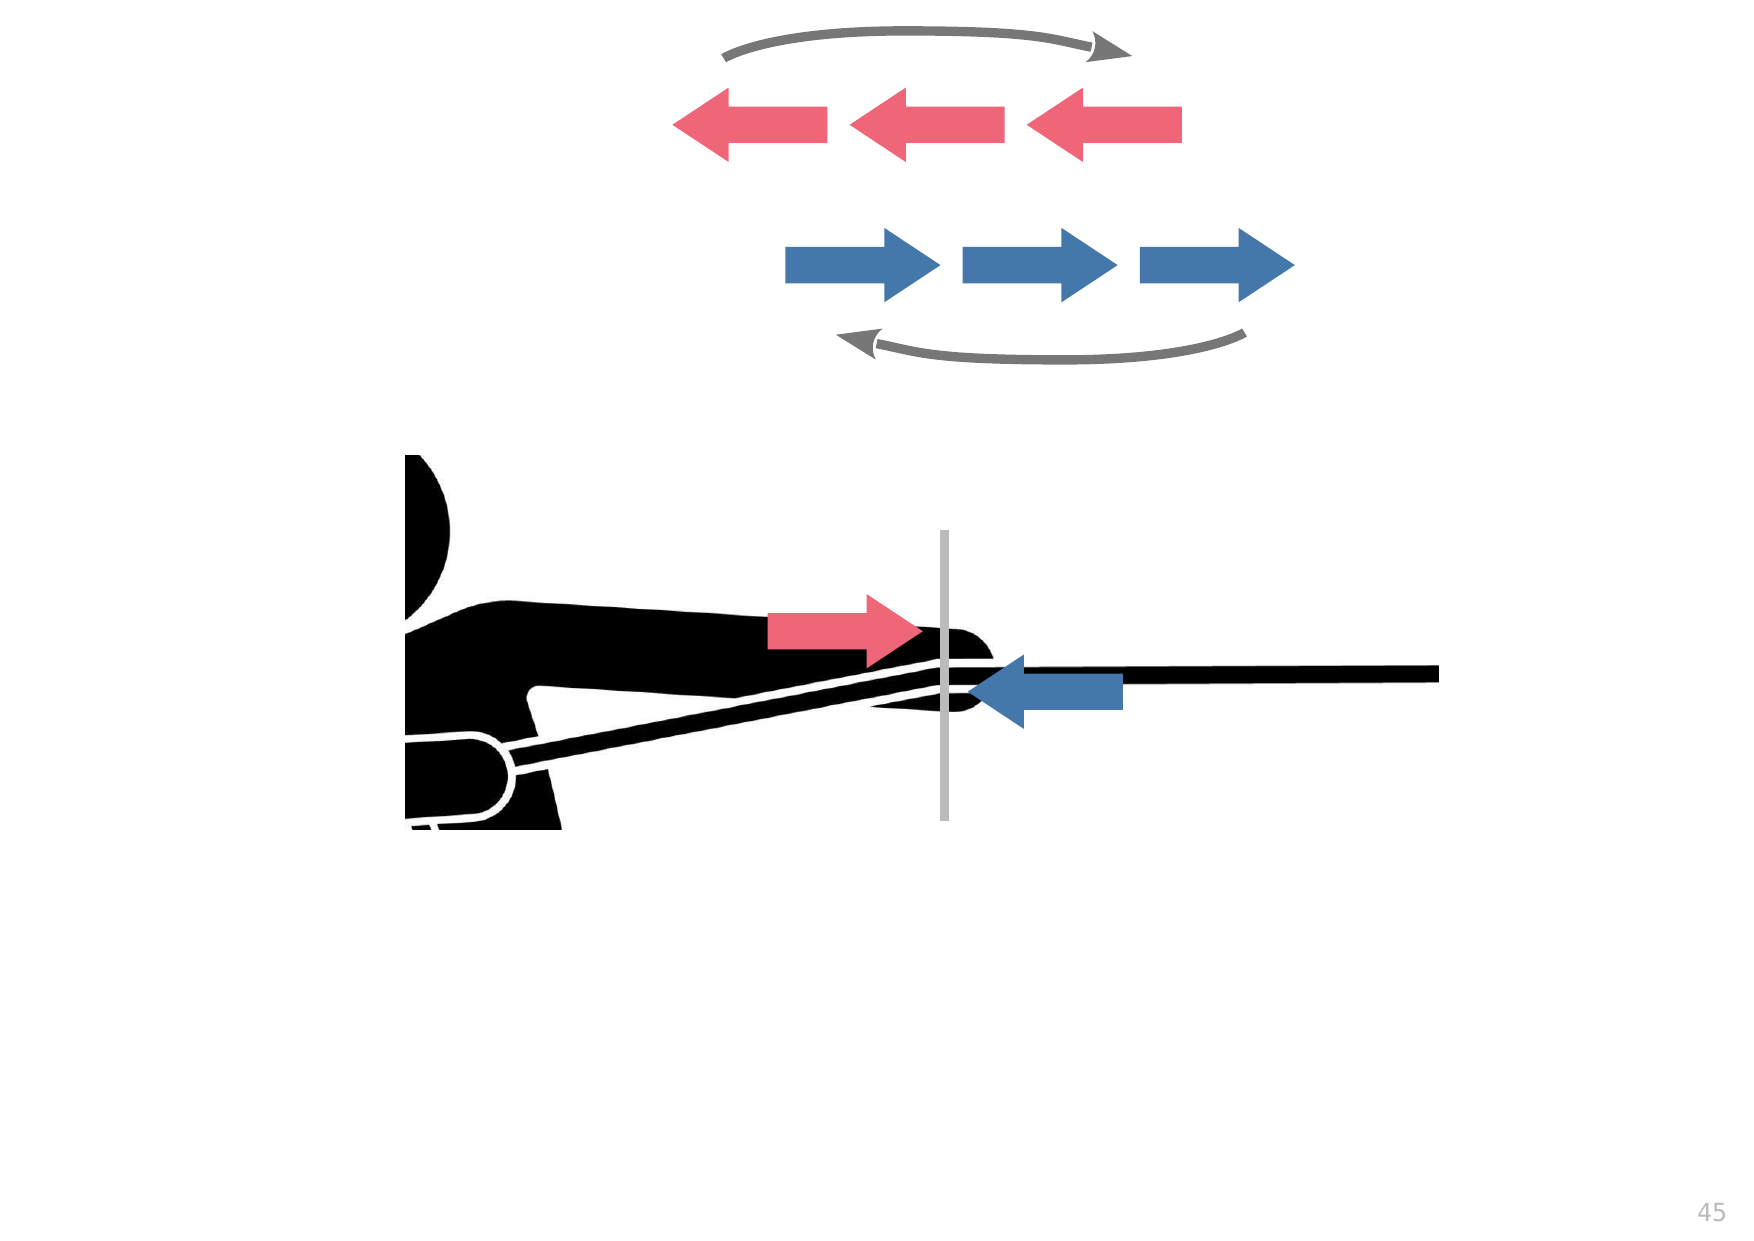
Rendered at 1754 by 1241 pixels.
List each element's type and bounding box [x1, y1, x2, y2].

text_box [849, 87, 1005, 162]
text_box [1139, 227, 1295, 303]
text_box [767, 594, 923, 669]
text_box [672, 87, 828, 162]
text_box [962, 227, 1118, 303]
text_box [967, 654, 1123, 729]
text_box [1026, 87, 1182, 162]
text_box [785, 227, 941, 303]
picture [405, 455, 1439, 830]
